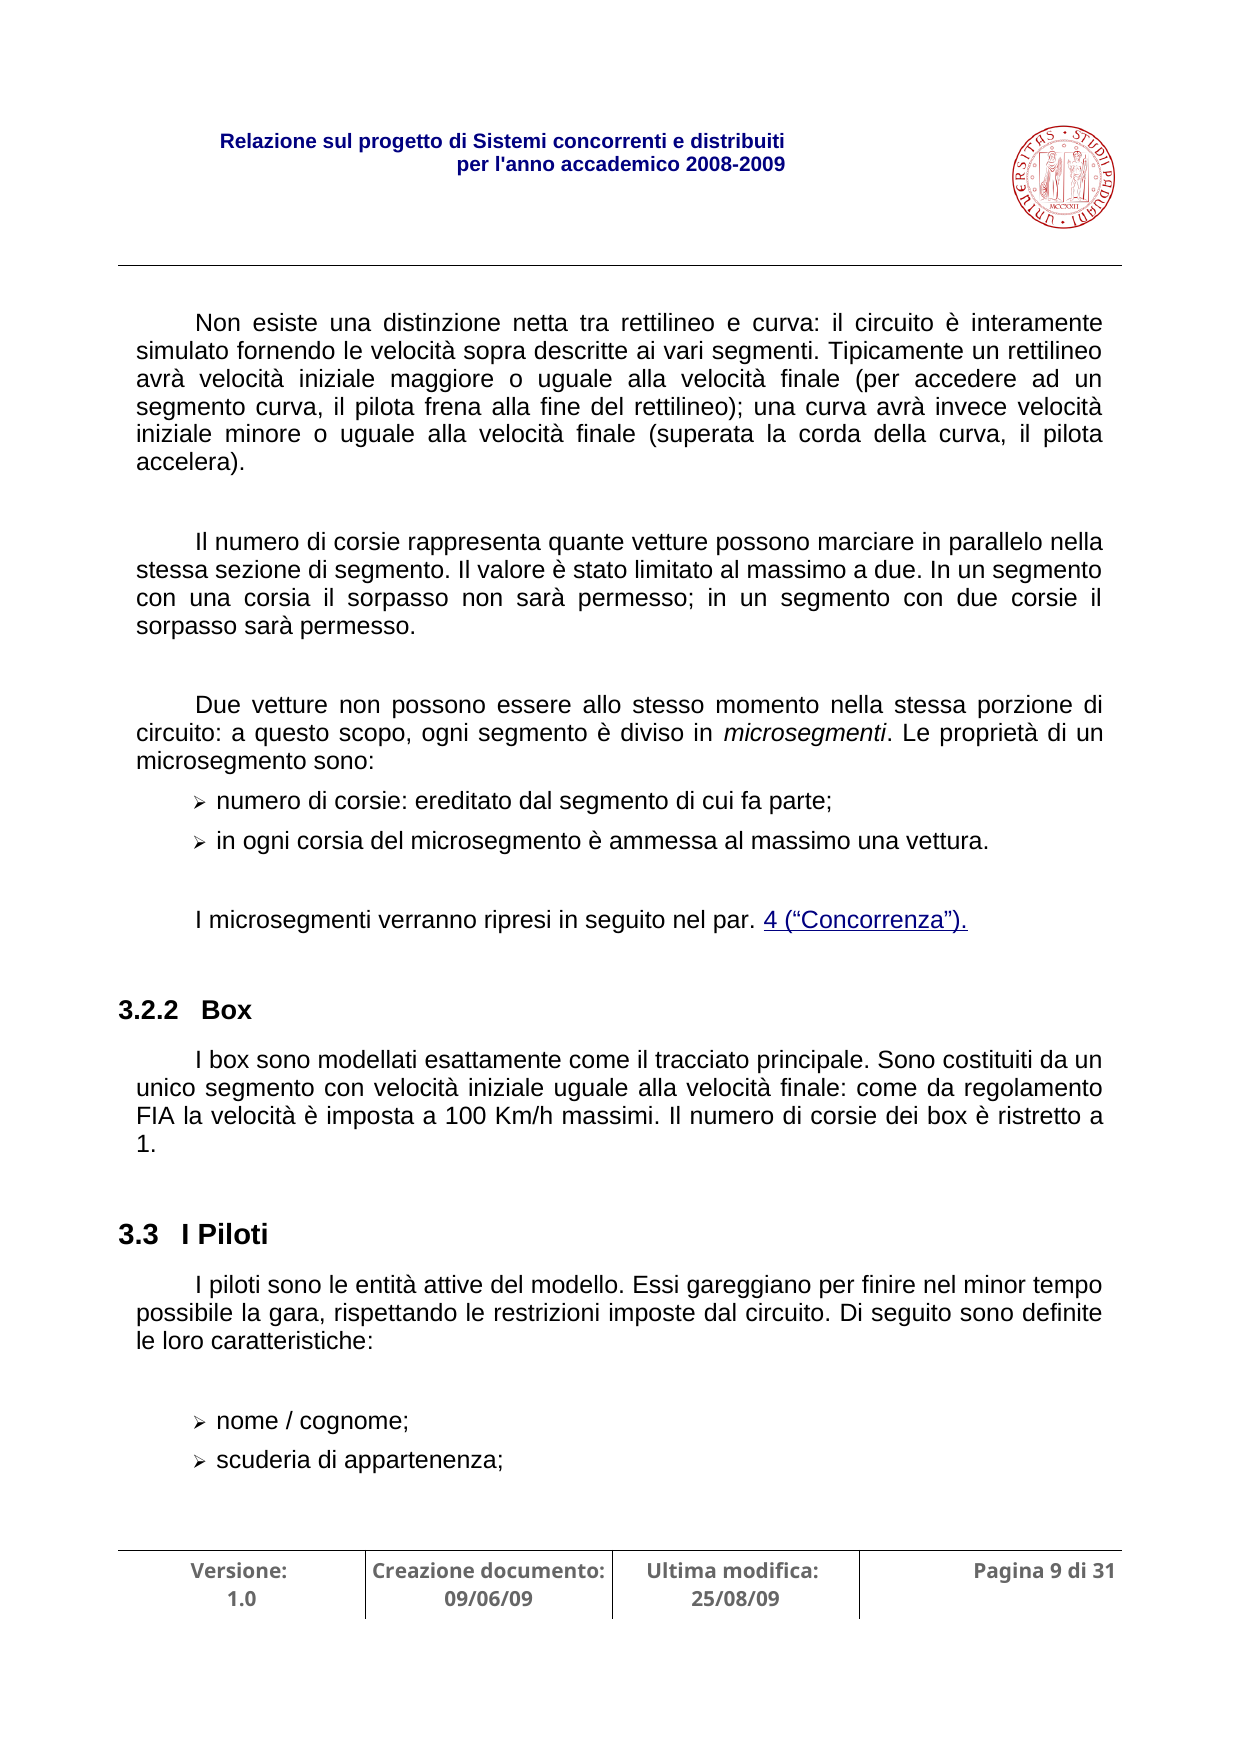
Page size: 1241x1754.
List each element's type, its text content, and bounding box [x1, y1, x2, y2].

text I box sono modellati esattamente come il tracciato principale. Sono costituiti da un unico segmento con velocità iniziale uguale alla velocità finale: come da regolamento FIA la velocità è imposta a 100 Km/h massimi. Il numero di corsie dei box è ristretto a 1. [136, 1046, 1104, 1157]
list nome / cognome; [183, 1407, 1122, 1434]
text Il numero di corsie rappresenta quante vetture possono marciare in parallelo nella stessa sezione di segmento. Il valore è stato limitato al massimo a due. In un segmento con una corsia il sorpasso non sarà permesso; in un segmento con due corsie il sorpasso sarà permesso. [136, 528, 1104, 639]
subtitle Box [118, 994, 1122, 1025]
text I piloti sono le entità attive del modello. Essi gareggiano per finire nel minor tempo possibile la gara, rispettando le restrizioni imposte dal circuito. Di seguito sono definite le loro caratteristiche: [136, 1271, 1104, 1355]
list scuderia di appartenenza; [183, 1446, 1122, 1474]
text Non esiste una distinzione netta tra rettilineo e curva: il circuito è interamente simulato fornendo le velocità sopra descritte ai vari segmenti. Tipicamente un rettilineo avrà velocità iniziale maggiore o uguale alla velocità finale (per accedere ad un segmento curva, il pilota frena alla fine del rettilineo); una curva avrà invece velocità iniziale minore o uguale alla velocità finale (superata la corda della curva, il pilota accelera). [136, 309, 1104, 476]
list in ogni corsia del microsegmento è ammessa al massimo una vettura. [183, 827, 1122, 854]
text I microsegmenti verranno ripresi in seguito nel par. 4 (“Concorrenza”). [136, 906, 1104, 934]
list numero di corsie: ereditato dal segmento di cui fa parte; [183, 787, 1122, 815]
text Due vetture non possono essere allo stesso momento nella stessa porzione di circuito: a questo scopo, ogni segmento è diviso in microsegmenti. Le proprietà di un microsegmento sono: [136, 691, 1104, 775]
subtitle I Piloti [118, 1218, 1122, 1250]
picture [1010, 123, 1117, 231]
